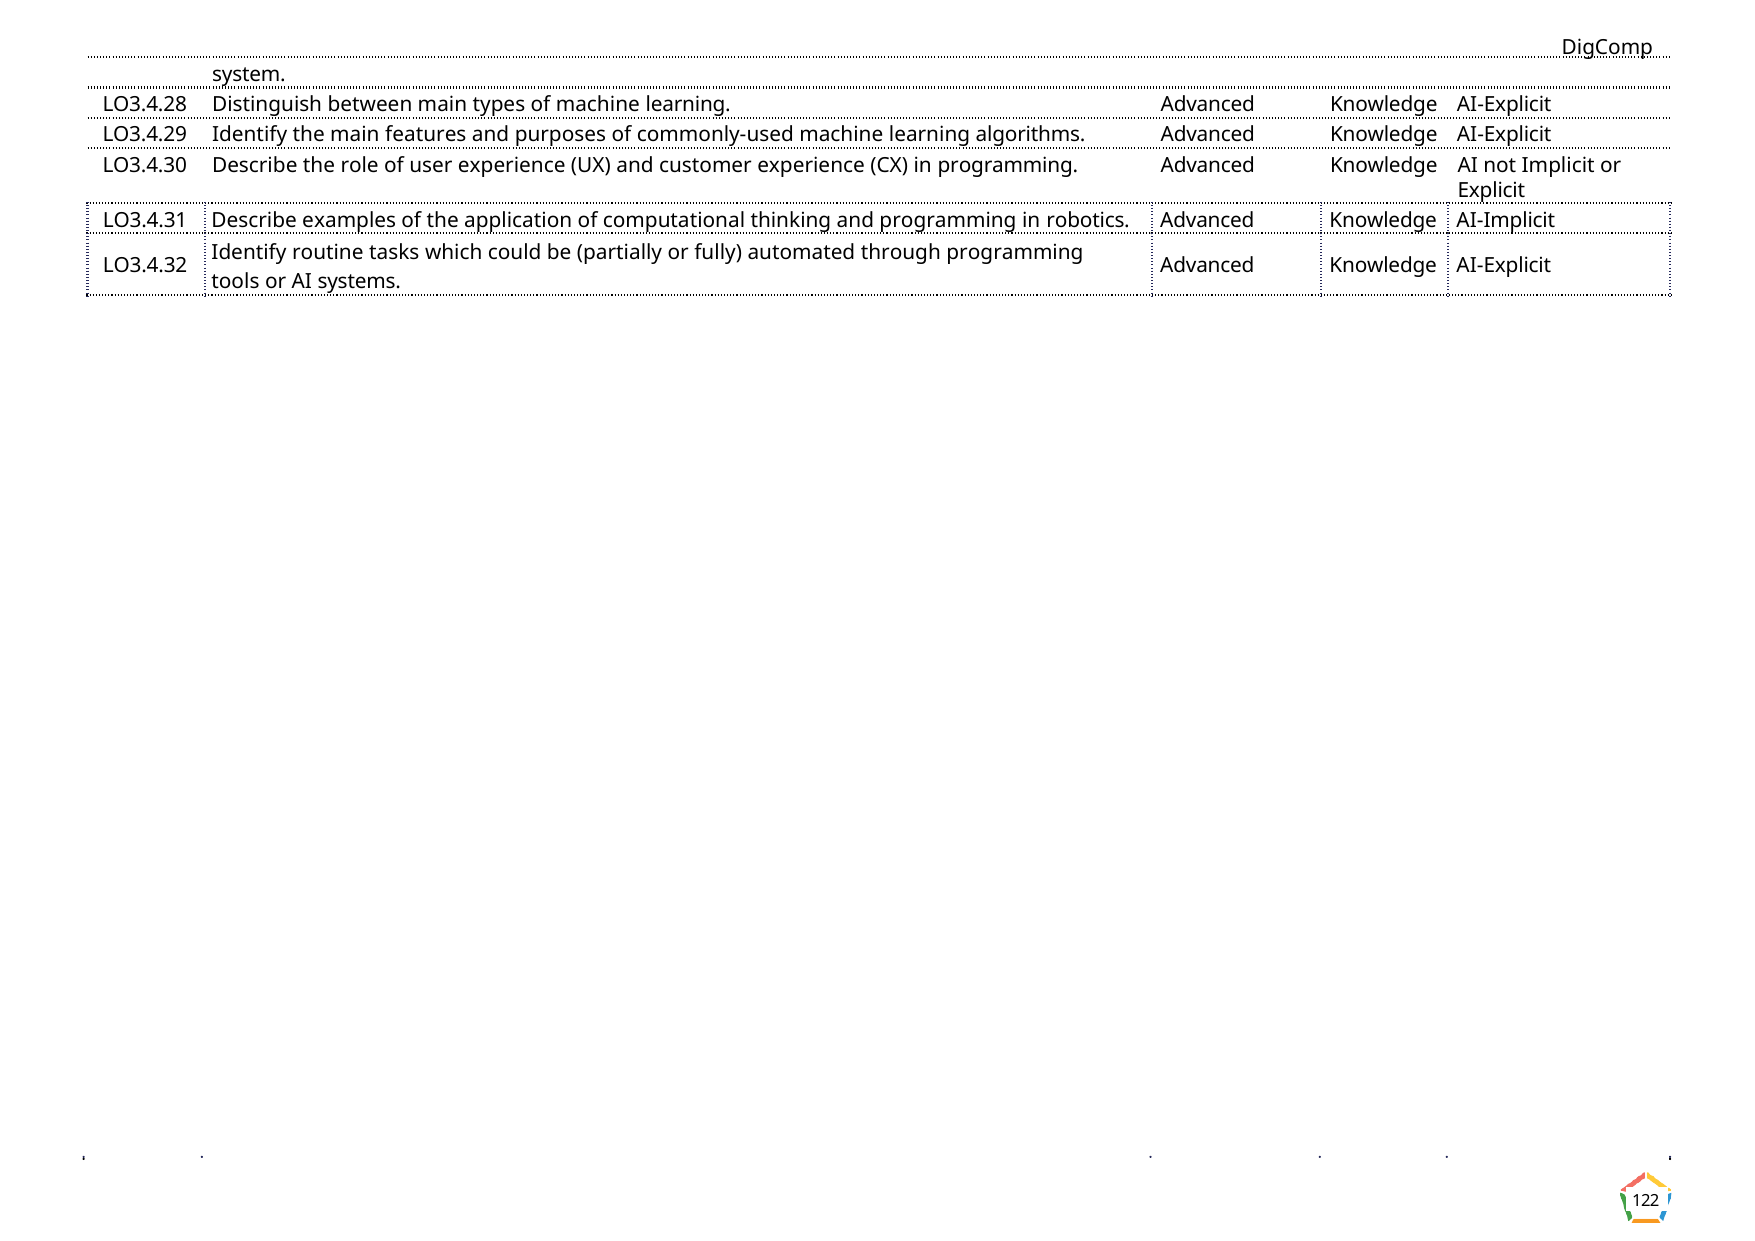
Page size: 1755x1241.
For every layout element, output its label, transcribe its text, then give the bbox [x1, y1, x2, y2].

table_cell LO3.4.29 [88, 117, 205, 147]
table_cell Identify routine tasks which could be (partially or fully) automated through programming tools or AI systems. [205, 232, 1152, 294]
table_cell Knowledge [1321, 86, 1448, 117]
table_cell Describe the role of user experience (UX) and customer experience (CX) in programming. [205, 147, 1152, 202]
table_cell LO3.4.31 [88, 202, 205, 232]
table_cell Distinguish between main types of machine learning. [205, 86, 1152, 117]
table_cell [1152, 56, 1321, 86]
table_cell AI-Explicit [1448, 117, 1670, 147]
table_cell Advanced [1152, 147, 1321, 202]
table_cell Knowledge [1321, 117, 1448, 147]
table_cell Advanced [1152, 117, 1321, 147]
table_cell AI-Explicit [1448, 86, 1670, 117]
table_cell [1321, 56, 1448, 86]
table_cell Advanced [1152, 232, 1321, 294]
table_cell AI not Implicit or Explicit [1448, 147, 1670, 202]
table_cell [1448, 56, 1670, 86]
table_cell system. [205, 56, 1152, 86]
table_cell Knowledge [1321, 232, 1448, 294]
table_cell Knowledge [1321, 202, 1448, 232]
table_cell [88, 56, 205, 86]
table_cell Advanced [1152, 202, 1321, 232]
table_cell AI-Implicit [1448, 202, 1670, 232]
table_cell Advanced [1152, 86, 1321, 117]
table_cell LO3.4.30 [88, 147, 205, 202]
table_cell Describe examples of the application of computational thinking and programming in robotics. [205, 202, 1152, 232]
table_cell Knowledge [1321, 147, 1448, 202]
table_cell AI-Explicit [1448, 232, 1670, 294]
table_cell Identify the main features and purposes of commonly-used machine learning algorithms. [205, 117, 1152, 147]
table_cell LO3.4.32 [88, 232, 205, 294]
table_cell LO3.4.28 [88, 86, 205, 117]
